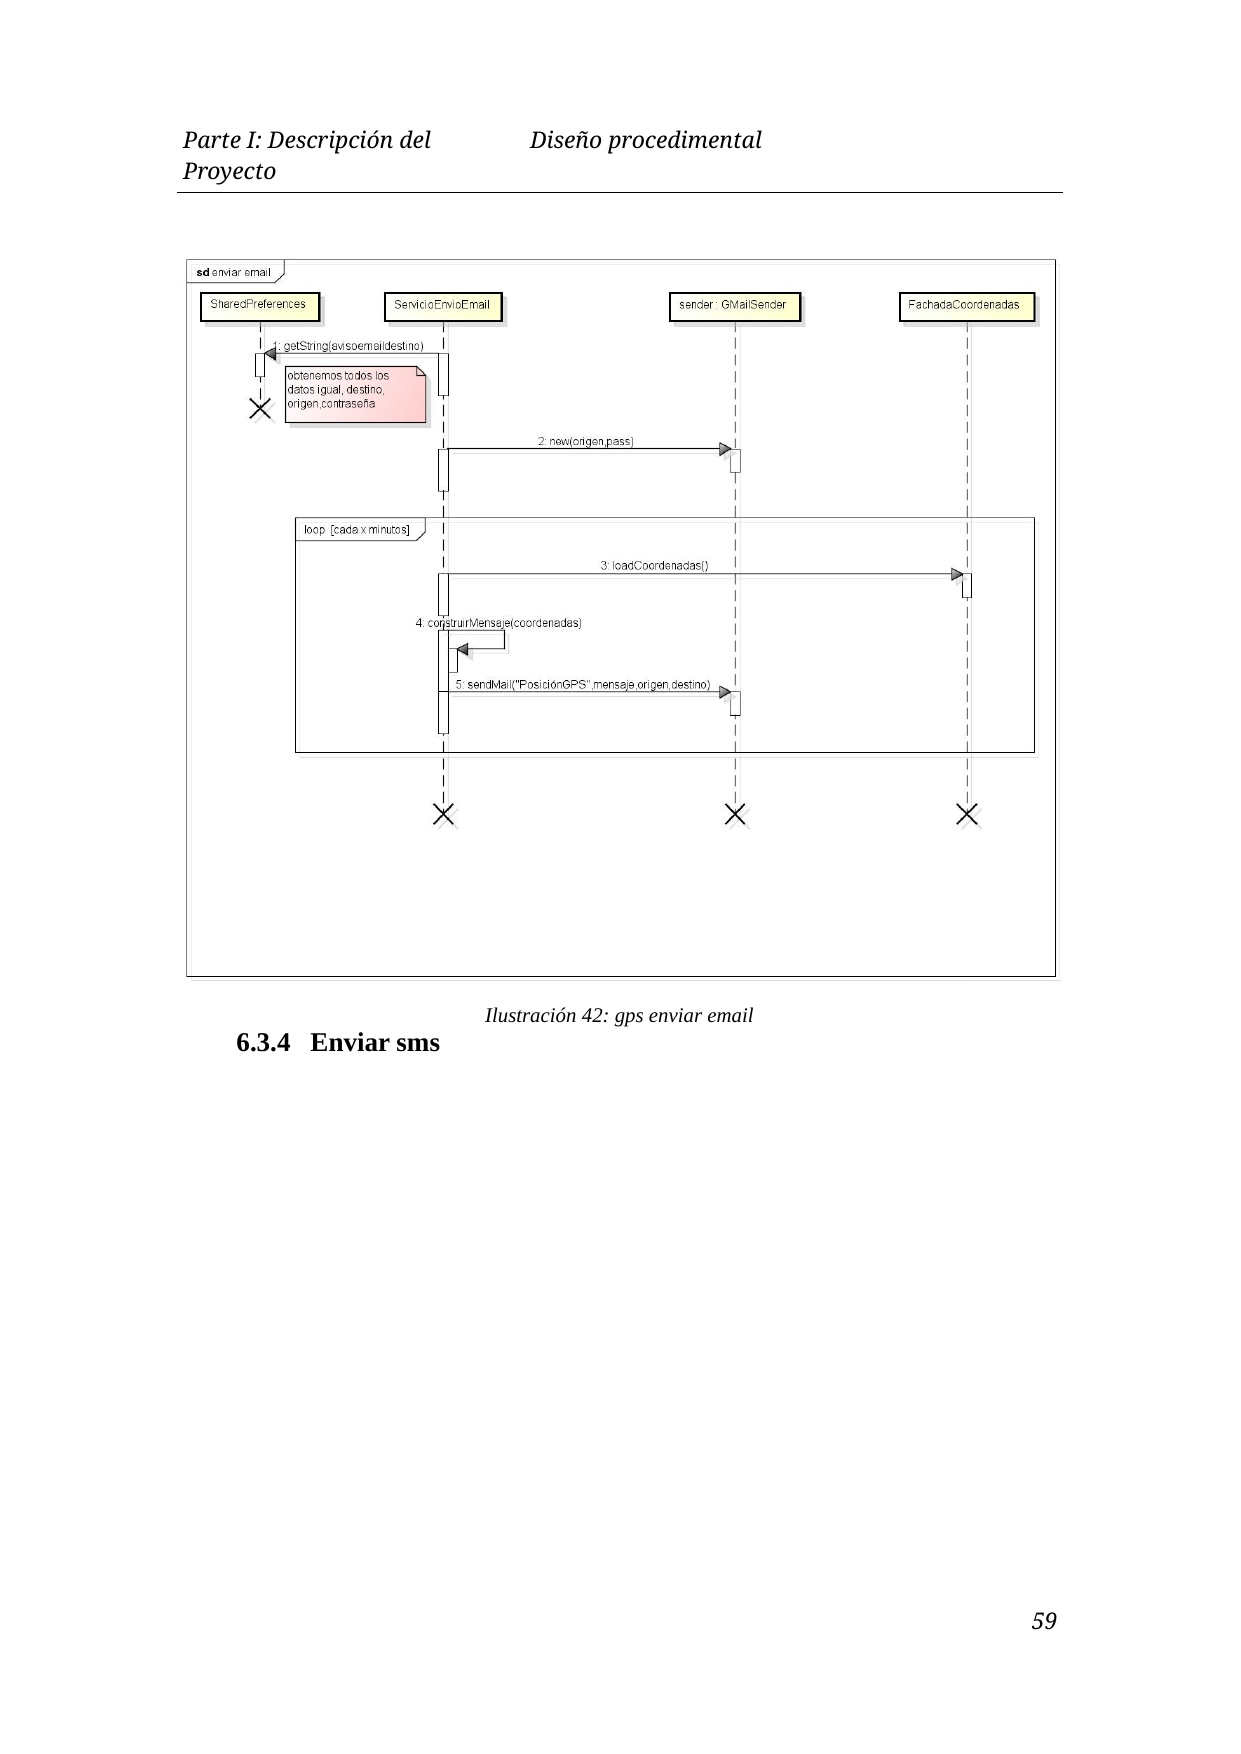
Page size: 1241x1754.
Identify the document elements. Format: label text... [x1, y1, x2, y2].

subtitle Enviar sms [236, 1027, 1004, 1058]
picture [177, 250, 1064, 1003]
text Ilustración 42: gps enviar email [177, 1003, 1063, 1027]
